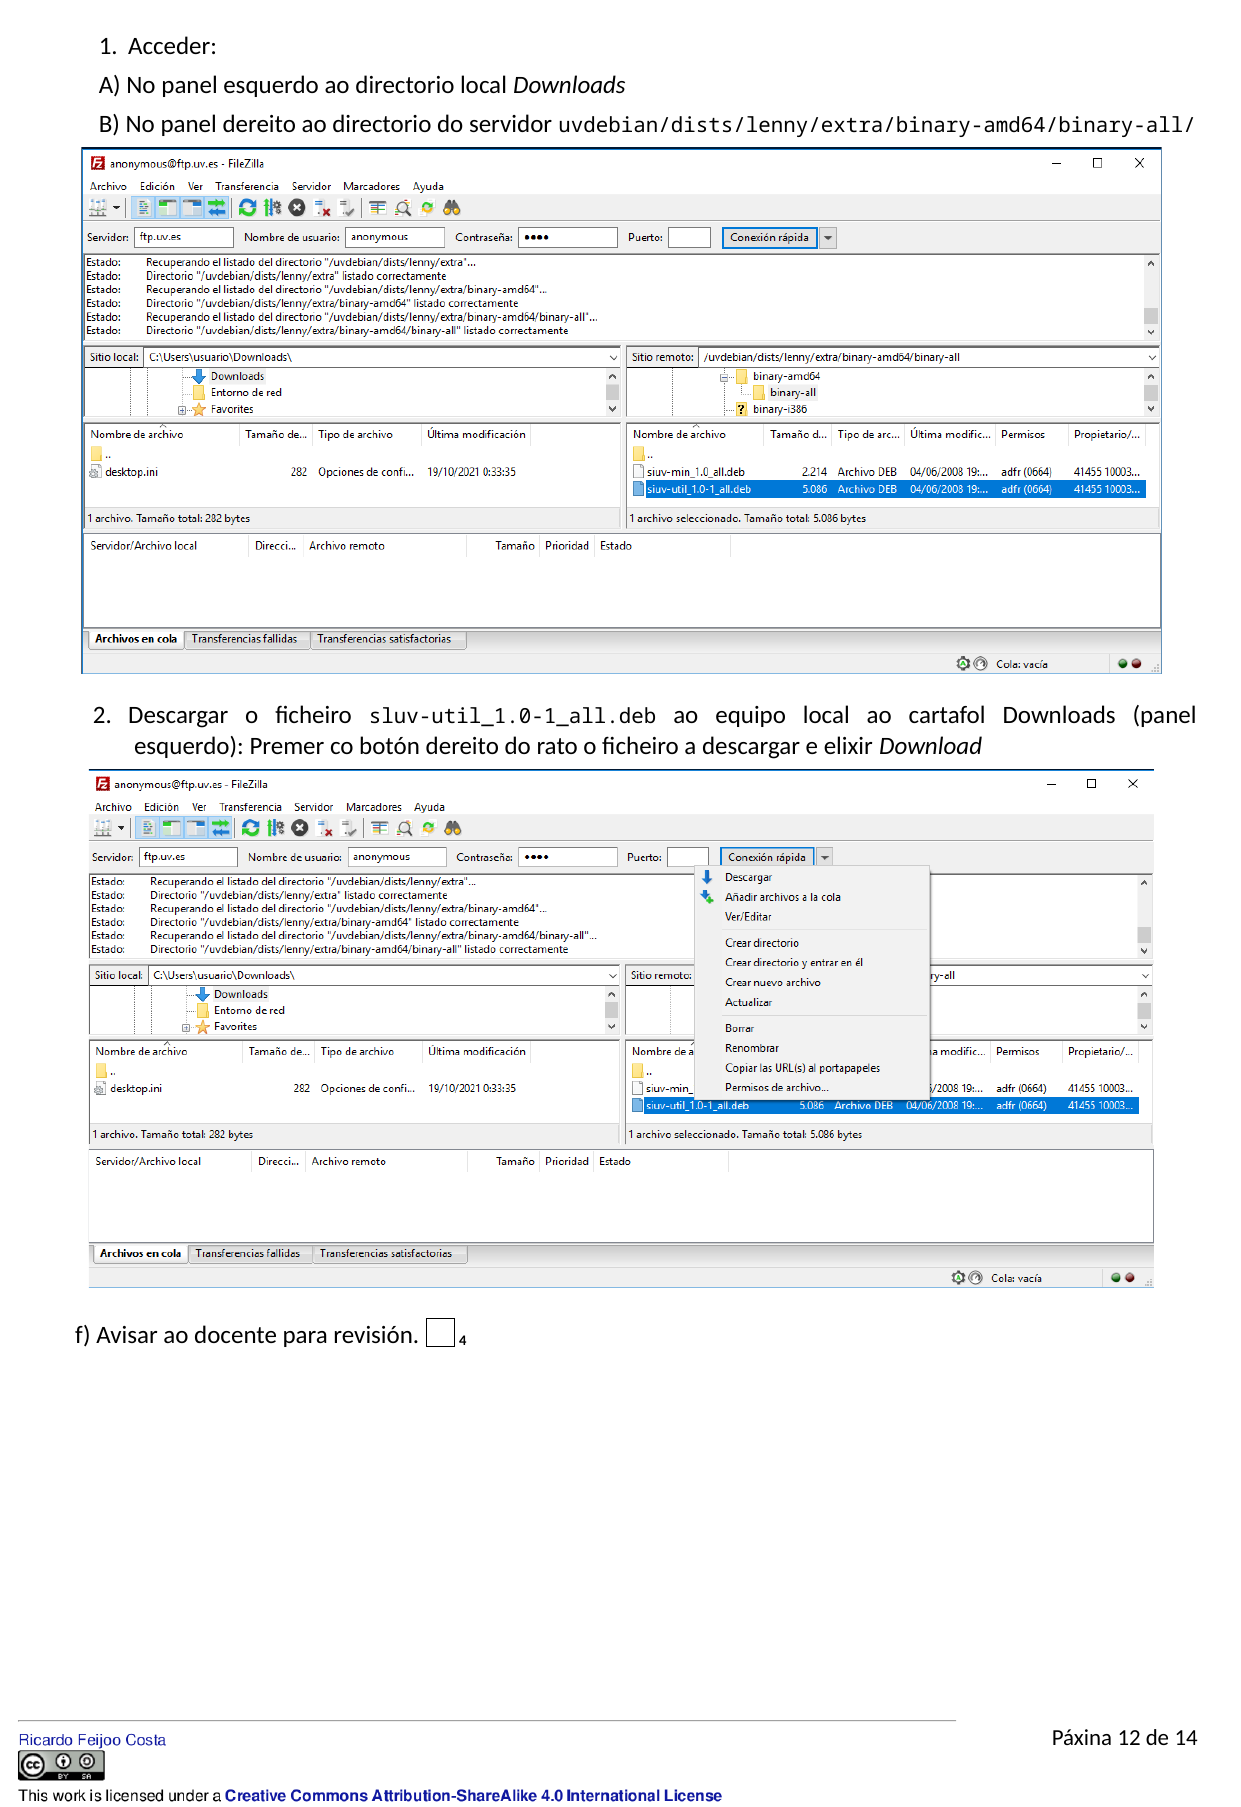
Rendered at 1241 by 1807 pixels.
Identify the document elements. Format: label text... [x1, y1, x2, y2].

list Acceder: [98, 30, 1197, 60]
picture [88, 769, 1154, 1288]
list Descargar o ficheiro sluv-util_1.0-1_all.deb ao equipo local ao cartafol Downloads (panel esquerdo): Premer co botón dereito do rato o ficheiro a descargar e elixir Download [93, 699, 1197, 760]
picture [81, 147, 1162, 674]
picture [8, 1715, 957, 1806]
text f) Avisar ao docente para revisión. 4 [75, 1319, 1197, 1349]
list B) No panel dereito ao directorio do servidor uvdebian/dists/lenny/extra/binary-amd64/binary-all/ [63, 108, 1197, 139]
list A) No panel esquerdo ao directorio local Downloads [63, 69, 1197, 100]
